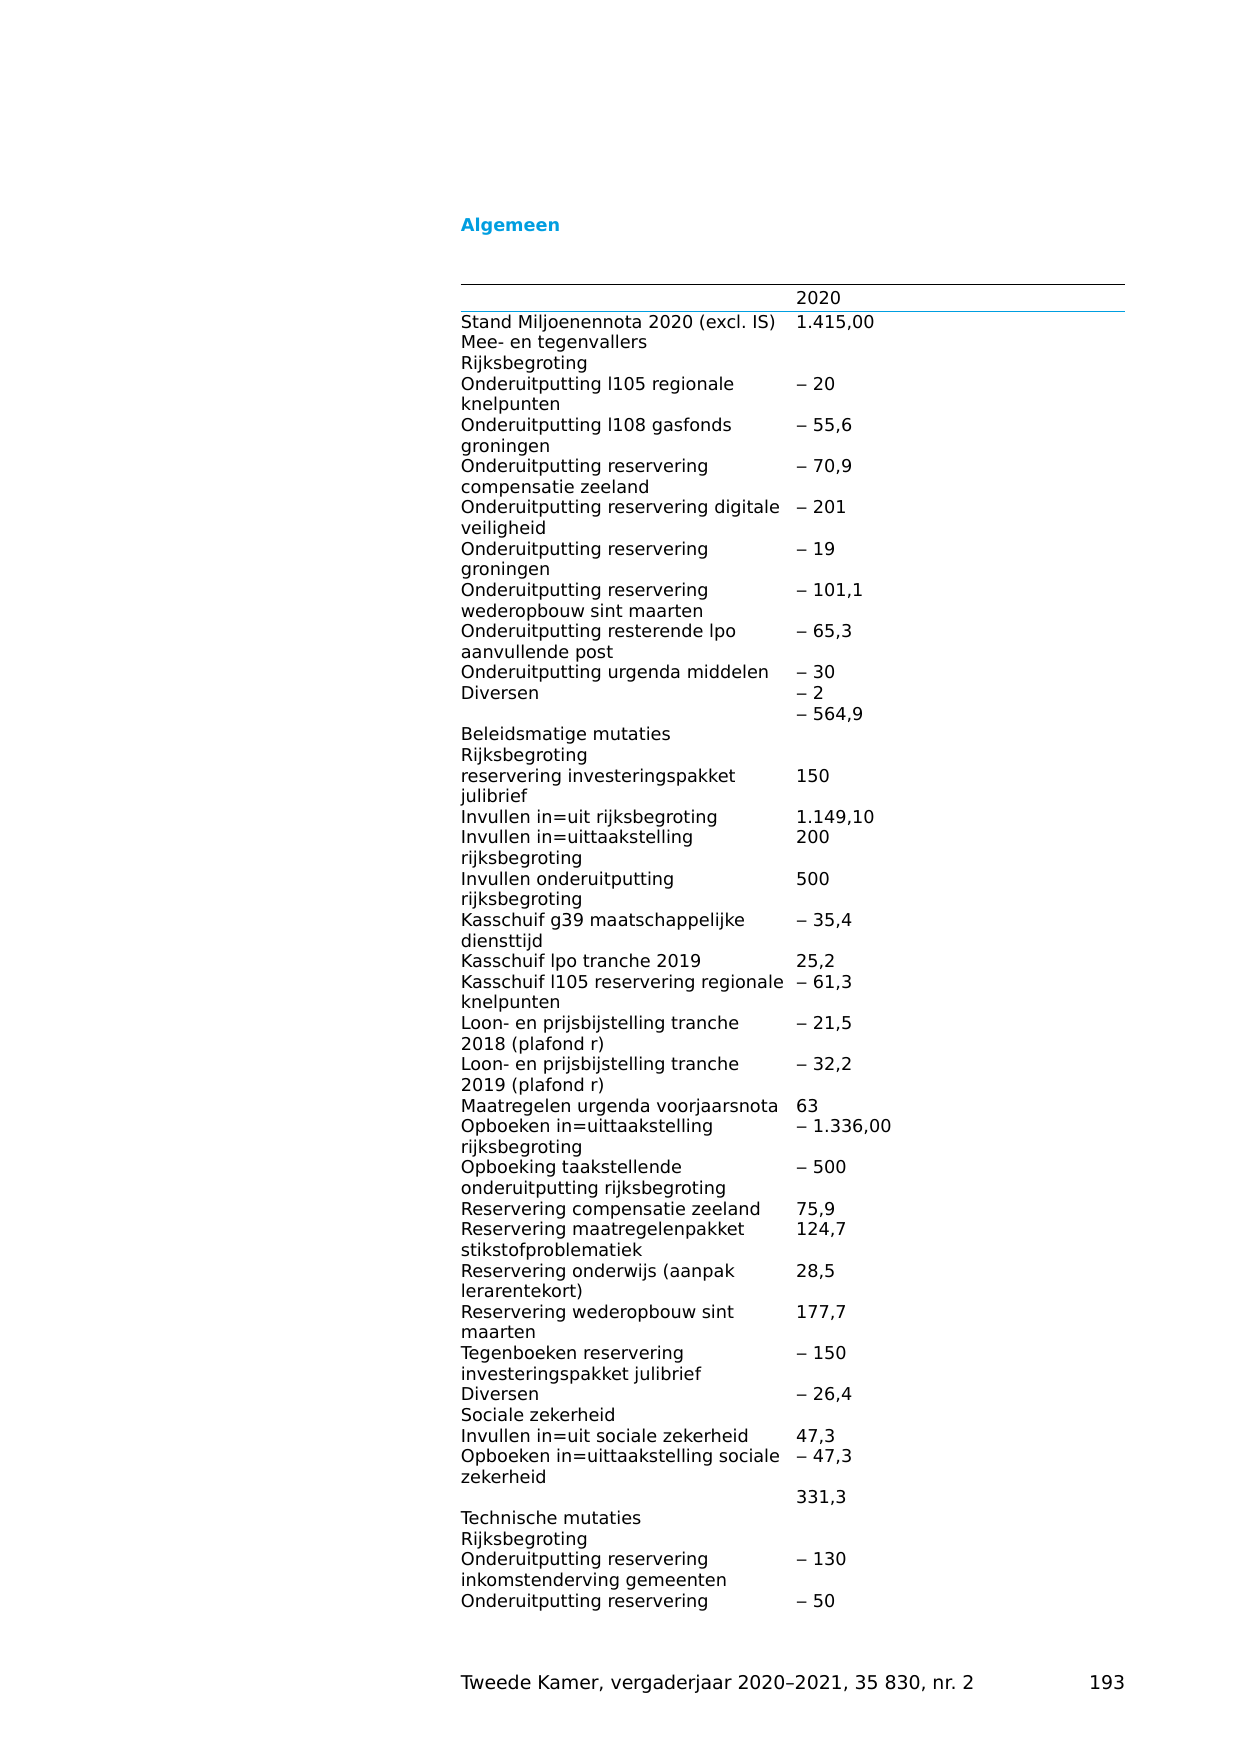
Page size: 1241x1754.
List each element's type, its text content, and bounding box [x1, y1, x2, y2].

table_cell Opboeken in=uittaakstelling rijksbegroting [461, 1116, 793, 1157]
table_cell Onderuitputting reservering compensatie zeeland [461, 456, 793, 497]
table_cell ‒ 21,5 [793, 1013, 1125, 1054]
table_cell ‒ 201 [793, 498, 1125, 539]
table_cell 124,7 [793, 1219, 1125, 1261]
table_cell ‒ 65,3 [793, 621, 1125, 662]
table_cell [793, 1508, 1125, 1529]
table_cell 177,7 [793, 1302, 1125, 1343]
table_cell 75,9 [793, 1199, 1125, 1219]
table_cell ‒ 150 [793, 1343, 1125, 1384]
table_cell Reservering maatregelenpakket stikstofproblematiek [461, 1219, 793, 1261]
table_cell Mee- en tegenvallers [461, 333, 793, 353]
table_cell 150 [793, 766, 1125, 807]
table_header ALGEMEEN: UITGAVEN [461, 259, 1125, 284]
table_cell Onderuitputting reservering groningen [461, 539, 793, 580]
table_cell ‒ 20 [793, 374, 1125, 415]
table_cell ‒ 70,9 [793, 456, 1125, 497]
table_cell Diversen [461, 1384, 793, 1405]
table_cell ‒ 35,4 [793, 910, 1125, 951]
table_cell [793, 1405, 1125, 1426]
table_cell Rijksbegroting [461, 745, 793, 766]
table_cell Reservering onderwijs (aanpak lerarentekort) [461, 1261, 793, 1302]
table_cell Invullen in=uit sociale zekerheid [461, 1426, 793, 1446]
table_cell Kasschuif l105 reservering regionale knelpunten [461, 972, 793, 1013]
table_cell [461, 704, 793, 724]
table_cell Maatregelen urgenda voorjaarsnota [461, 1096, 793, 1116]
table_cell ‒ 47,3 [793, 1446, 1125, 1487]
table_cell Beleidsmatige mutaties [461, 724, 793, 745]
table_cell 25,2 [793, 951, 1125, 972]
table_cell ‒ 1.336,00 [793, 1116, 1125, 1157]
table_cell Kasschuif g39 maatschappelijke diensttijd [461, 910, 793, 951]
table_cell 63 [793, 1096, 1125, 1116]
table_cell Opboeking taakstellende onderuitputting rijksbegroting [461, 1158, 793, 1199]
table_cell ‒ 2 [793, 683, 1125, 704]
title Algemeen [461, 213, 1125, 236]
table_cell [461, 1488, 793, 1508]
table_cell 28,5 [793, 1261, 1125, 1302]
table_cell ‒ 32,2 [793, 1054, 1125, 1096]
table_cell Sociale zekerheid [461, 1405, 793, 1426]
table_cell Loon- en prijsbijstelling tranche 2019 (plafond r) [461, 1054, 793, 1096]
table_cell Diversen [461, 683, 793, 704]
table_cell 500 [793, 869, 1125, 910]
table_cell ‒ 101,1 [793, 580, 1125, 621]
table_cell ‒ 564,9 [793, 704, 1125, 724]
table_cell Loon- en prijsbijstelling tranche 2018 (plafond r) [461, 1013, 793, 1054]
table_cell [793, 745, 1125, 766]
table_cell ‒ 50 [793, 1591, 1125, 1611]
table_cell Rijksbegroting [461, 1529, 793, 1549]
table_cell Onderuitputting l105 regionale knelpunten [461, 374, 793, 415]
table_cell ‒ 61,3 [793, 972, 1125, 1013]
table_cell Invullen in=uit rijksbegroting [461, 807, 793, 827]
table_cell Opboeken in=uittaakstelling sociale zekerheid [461, 1446, 793, 1487]
table_cell 1.415,00 [793, 312, 1125, 332]
table_cell Onderuitputting l108 gasfonds groningen [461, 415, 793, 456]
table_cell ‒ 30 [793, 663, 1125, 683]
table_cell [793, 353, 1125, 374]
table_cell 200 [793, 828, 1125, 869]
table_cell Reservering wederopbouw sint maarten [461, 1302, 793, 1343]
table_cell Onderuitputting urgenda middelen [461, 663, 793, 683]
table_cell Onderuitputting resterende lpo aanvullende post [461, 621, 793, 662]
table_cell Tegenboeken reservering investeringspakket julibrief [461, 1343, 793, 1384]
table_cell Onderuitputting reservering [461, 1591, 793, 1611]
table_cell 47,3 [793, 1426, 1125, 1446]
table_cell ‒ 19 [793, 539, 1125, 580]
table_cell 1.149,10 [793, 807, 1125, 827]
table_cell Invullen in=uittaakstelling rijksbegroting [461, 828, 793, 869]
table_cell 331,3 [793, 1488, 1125, 1508]
table_cell ‒ 26,4 [793, 1384, 1125, 1405]
table_cell Onderuitputting reservering wederopbouw sint maarten [461, 580, 793, 621]
table_cell ‒ 55,6 [793, 415, 1125, 456]
table_cell Invullen onderuitputting rijksbegroting [461, 869, 793, 910]
table_cell 2020 [793, 285, 1125, 311]
table_cell Technische mutaties [461, 1508, 793, 1529]
table_cell Rijksbegroting [461, 353, 793, 374]
table_cell Onderuitputting reservering inkomstenderving gemeenten [461, 1549, 793, 1591]
table_cell [793, 1529, 1125, 1549]
table_cell ‒ 130 [793, 1549, 1125, 1591]
table_cell Stand Miljoenennota 2020 (excl. IS) [461, 312, 793, 332]
table_cell Reservering compensatie zeeland [461, 1199, 793, 1219]
table_cell reservering investeringspakket julibrief [461, 766, 793, 807]
table_cell ‒ 500 [793, 1158, 1125, 1199]
table_cell Kasschuif lpo tranche 2019 [461, 951, 793, 972]
table_cell Onderuitputting reservering digitale veiligheid [461, 498, 793, 539]
table_cell [793, 333, 1125, 353]
table_cell [461, 285, 793, 311]
table_cell [793, 724, 1125, 745]
